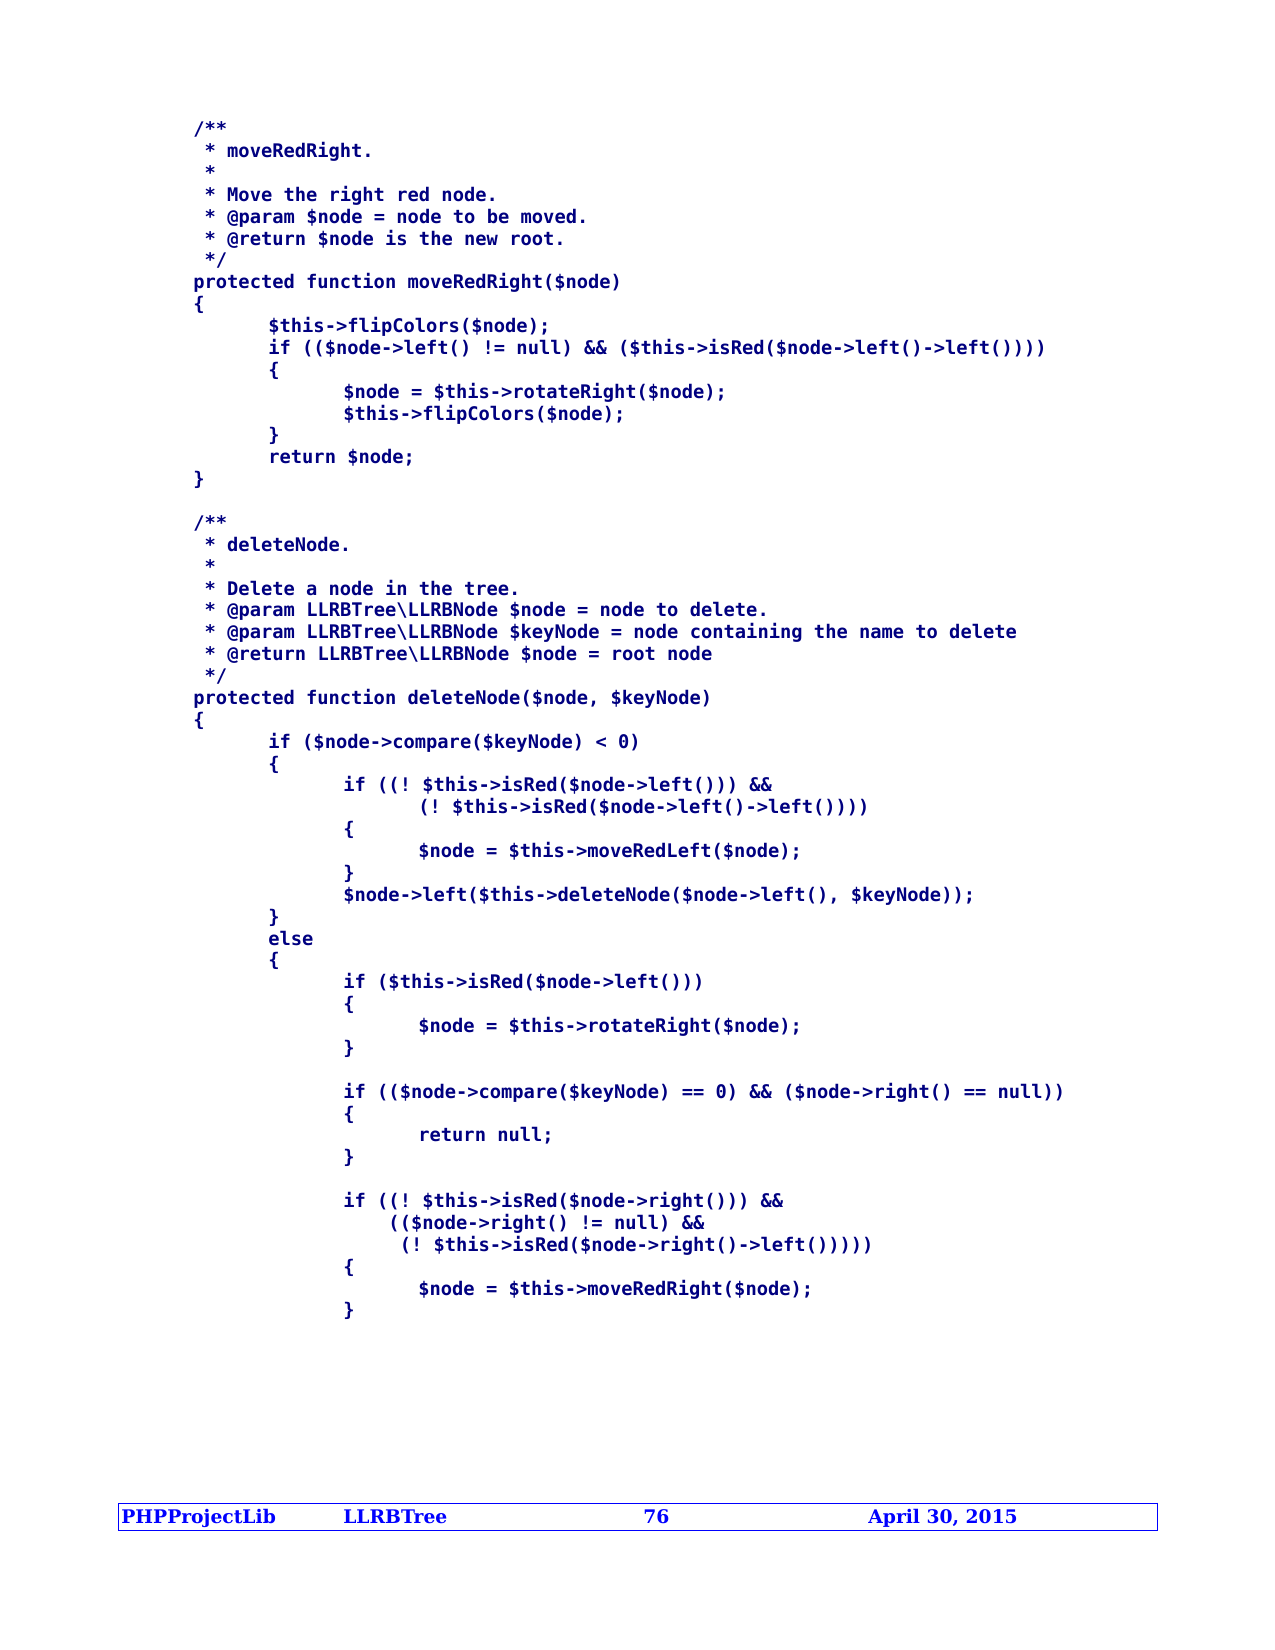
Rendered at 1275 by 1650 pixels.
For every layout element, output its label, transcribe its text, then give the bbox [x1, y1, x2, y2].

list { [136, 949, 1157, 971]
list if (($node->compare($keyNode) == 0) && ($node->right() == null)) [136, 1081, 1157, 1102]
list return null; [136, 1124, 1157, 1146]
list * deleteNode. [136, 534, 1157, 556]
list { [136, 293, 1157, 315]
list { [136, 818, 1157, 840]
list } [136, 862, 1157, 884]
list (($node->right() != null) && [136, 1212, 1157, 1234]
list /** [136, 512, 1157, 534]
list } [136, 468, 1157, 490]
list { [136, 709, 1157, 731]
list { [136, 1102, 1157, 1124]
list { [136, 752, 1157, 774]
list * @param LLRBTree\LLRBNode $keyNode = node containing the name to delete [136, 621, 1157, 643]
list * [136, 556, 1157, 577]
list * Move the right red node. [136, 184, 1157, 206]
list } [136, 906, 1157, 927]
list } [136, 1037, 1157, 1059]
list */ [136, 249, 1157, 271]
list */ [136, 665, 1157, 687]
list { [136, 359, 1157, 381]
list $this->flipColors($node); [136, 402, 1157, 424]
list } [136, 424, 1157, 446]
list * @return LLRBTree\LLRBNode $node = root node [136, 643, 1157, 665]
list * @param LLRBTree\LLRBNode $node = node to delete. [136, 599, 1157, 621]
list if ((! $this->isRed($node->right())) && [136, 1190, 1157, 1212]
list $node = $this->rotateRight($node); [136, 381, 1157, 402]
list if ($node->compare($keyNode) < 0) [136, 731, 1157, 752]
list /** [136, 118, 1157, 140]
list } [136, 1299, 1157, 1321]
list $node = $this->moveRedLeft($node); [136, 840, 1157, 862]
list * Delete a node in the tree. [136, 577, 1157, 599]
list $this->flipColors($node); [136, 315, 1157, 337]
list (! $this->isRed($node->left()->left()))) [136, 796, 1157, 818]
list else [136, 927, 1157, 949]
list protected function deleteNode($node, $keyNode) [136, 687, 1157, 709]
list * @param $node = node to be moved. [136, 206, 1157, 227]
list $node = $this->moveRedRight($node); [136, 1277, 1157, 1299]
list $node->left($this->deleteNode($node->left(), $keyNode)); [136, 884, 1157, 906]
list return $node; [136, 446, 1157, 468]
list protected function moveRedRight($node) [136, 271, 1157, 293]
list } [136, 1146, 1157, 1168]
list { [136, 993, 1157, 1015]
list if (($node->left() != null) && ($this->isRed($node->left()->left()))) [136, 337, 1157, 359]
list { [136, 1256, 1157, 1277]
list $node = $this->rotateRight($node); [136, 1015, 1157, 1037]
list * [136, 162, 1157, 184]
list (! $this->isRed($node->right()->left())))) [136, 1234, 1157, 1256]
list * @return $node is the new root. [136, 227, 1157, 249]
list if ($this->isRed($node->left())) [136, 971, 1157, 993]
list * moveRedRight. [136, 140, 1157, 162]
list if ((! $this->isRed($node->left())) && [136, 774, 1157, 796]
